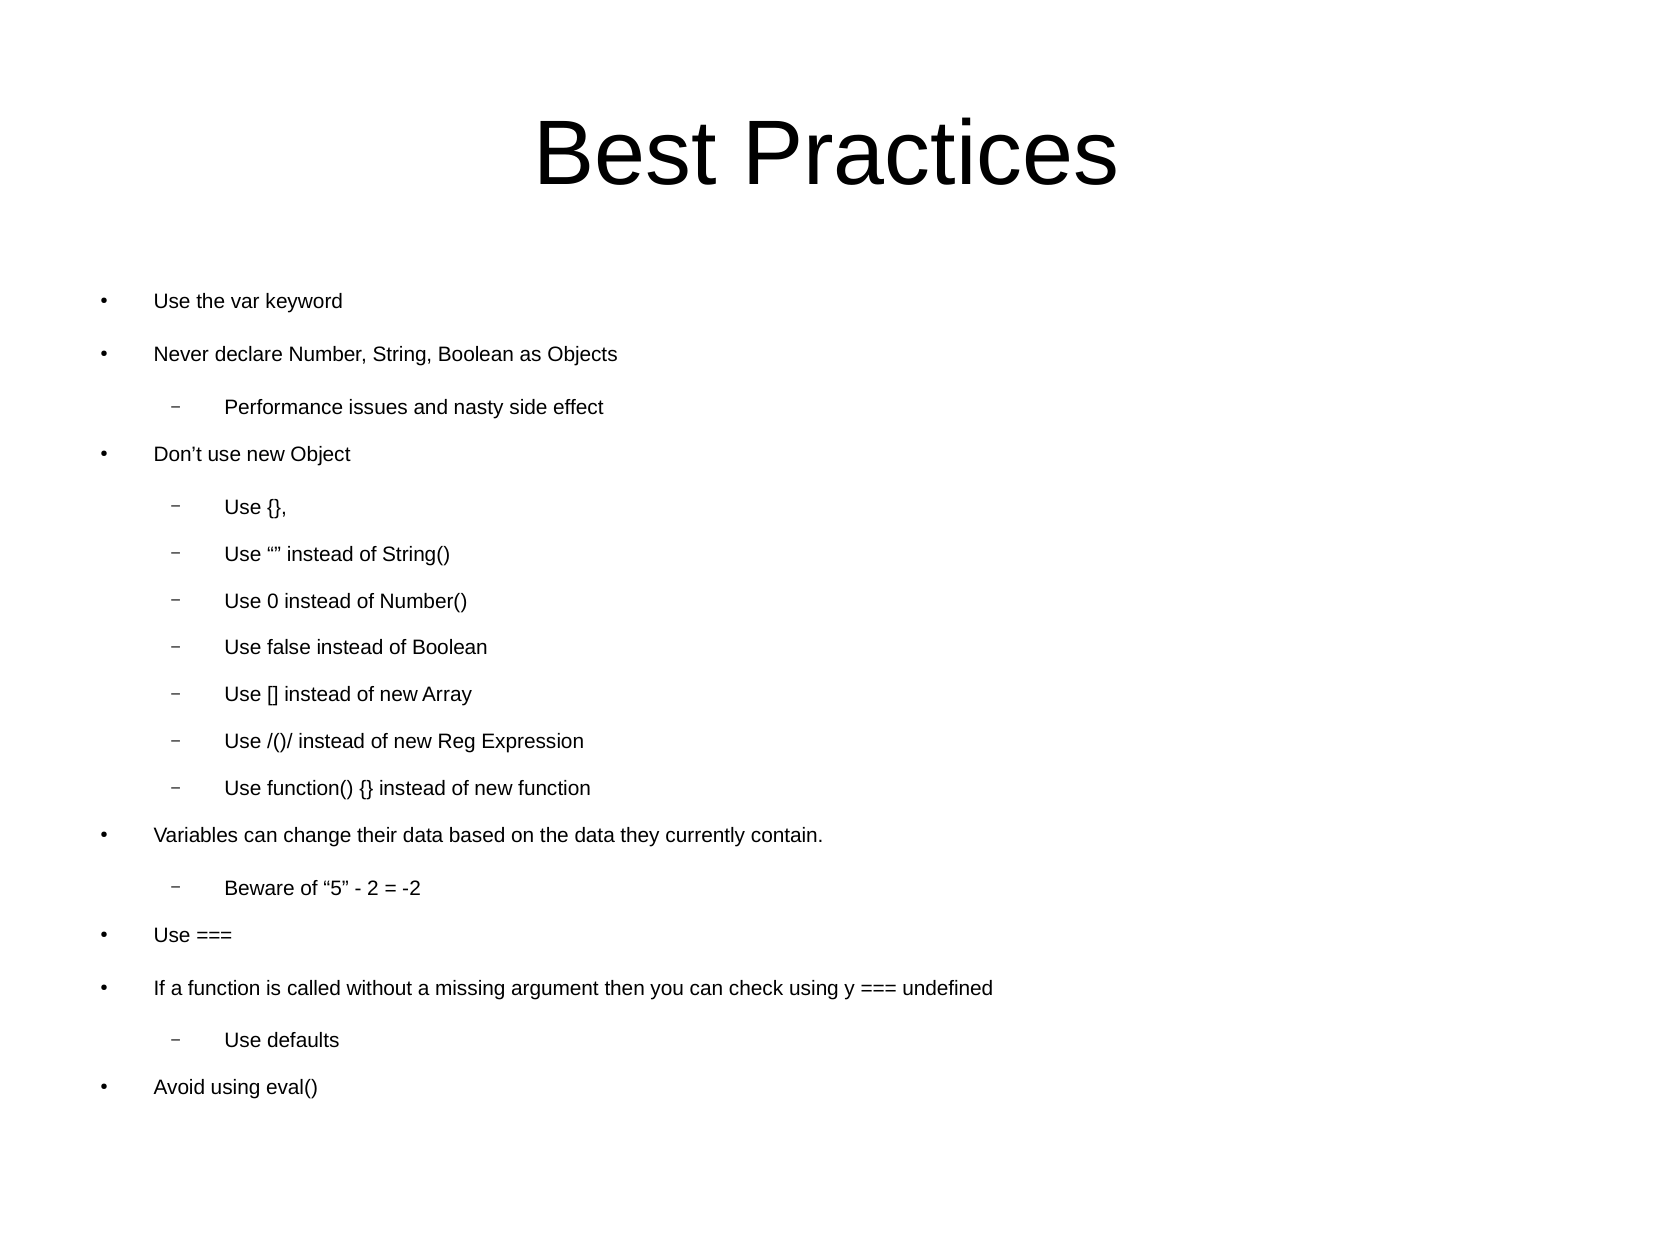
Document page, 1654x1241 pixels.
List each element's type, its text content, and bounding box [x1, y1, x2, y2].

list Use the var keyword Never declare Number, String, Boolean as Objects Performance issues and nasty side effect Don’t use new Object Use {}, Use “” instead of String() Use 0 instead of Number() Use false instead of Boolean Use [] instead of new Array Use /()/ instead of new Reg Expression Use function() {} instead of new function Variables can change their data based on the data they currently contain. Beware of “5” - 2 = -2 Use === If a function is called without a missing argument then you can check using y === undefined Use defaults Avoid using eval() [82, 290, 1571, 1216]
title Best Practices [82, 49, 1571, 257]
